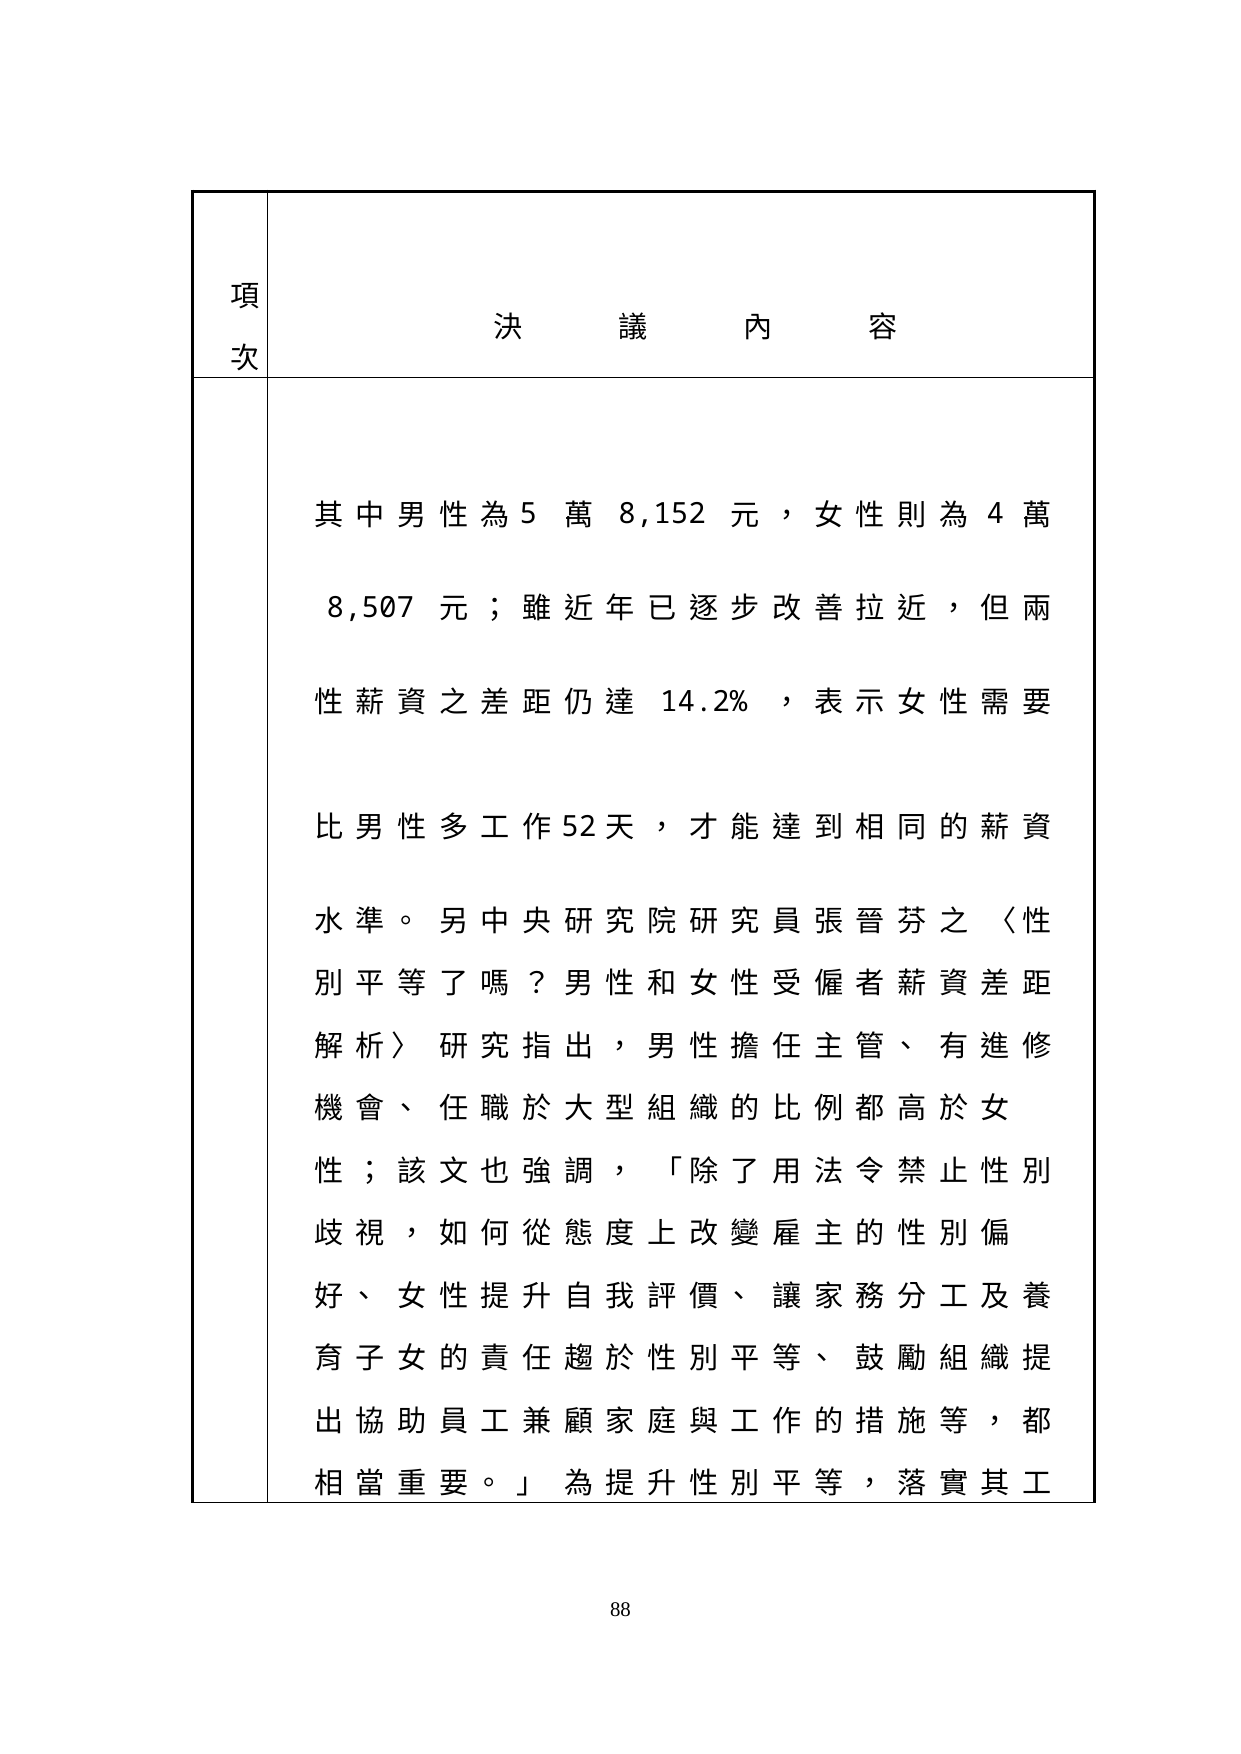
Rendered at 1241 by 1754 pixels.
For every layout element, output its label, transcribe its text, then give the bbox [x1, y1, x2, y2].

table_cell 其中男性為5 萬8,152元，女性則為4萬8,507元；雖近年已逐步改善拉近，但兩性薪資之差距仍達14.2%，表示女性需要比男性多工作52天，才能達到相同的薪資水準。另中央研究院研究員張晉芬之〈性別平等了嗎？男性和女性受僱者薪資差距解析〉研究指出，男性擔任主管、有進修機會、任職於大型組織的比例都高於女性；該文也強調，「除了用法令禁止性別歧視，如何從態度上改變雇主的性別偏好、女性提升自我評價、讓家務分工及養育子女的責任趨於性別平等、鼓勵組織提出協助員工兼顧家庭與工作的措施等，都相當重要。」為提升性別平等，落實其工 [268, 378, 1093, 1502]
table_cell [194, 378, 267, 1502]
table_header 決 議 內 容 [268, 193, 1093, 377]
table_header 項次 [194, 193, 267, 377]
